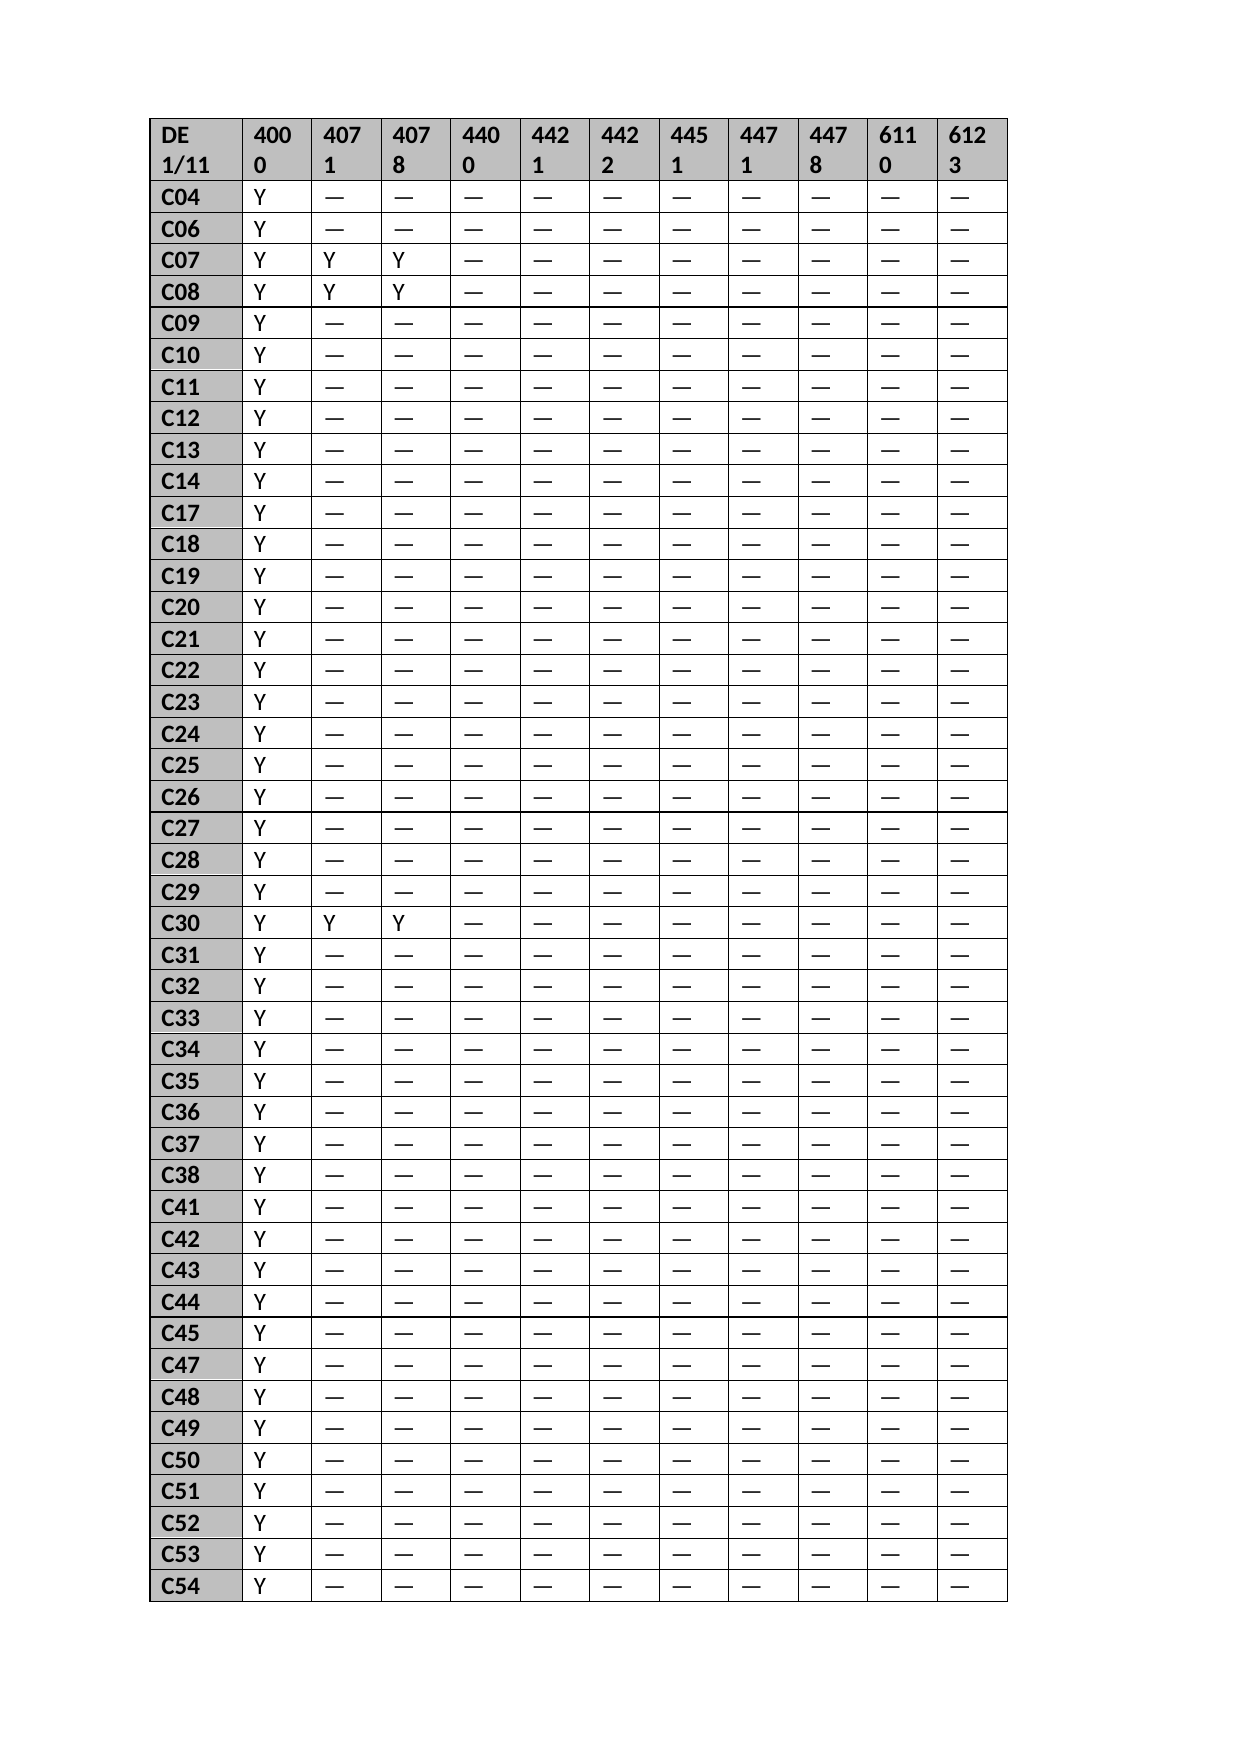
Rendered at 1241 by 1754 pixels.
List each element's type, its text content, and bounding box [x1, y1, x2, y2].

table_cell — [312, 686, 381, 717]
table_cell — [660, 907, 728, 938]
table_cell — [729, 844, 798, 874]
table_cell C17 [151, 497, 242, 527]
table_cell C41 [151, 1191, 242, 1222]
table_cell — [590, 1507, 659, 1537]
table_cell — [590, 465, 659, 496]
table_cell — [521, 1286, 589, 1316]
table_cell — [660, 213, 728, 243]
table_cell C26 [151, 781, 242, 811]
table_cell — [451, 244, 520, 275]
table_cell C14 [151, 465, 242, 496]
table_cell — [799, 1475, 867, 1506]
table_cell Y [243, 529, 311, 559]
table_cell — [590, 1128, 659, 1159]
table_cell — [799, 939, 867, 969]
table_cell — [938, 1254, 1007, 1285]
table_cell — [660, 497, 728, 527]
table_cell — [660, 1065, 728, 1096]
table_cell C35 [151, 1065, 242, 1096]
table_cell — [590, 939, 659, 969]
table_cell — [382, 402, 450, 433]
table_cell — [868, 592, 937, 622]
table_cell C08 [151, 276, 242, 306]
table_cell — [799, 1254, 867, 1285]
table_cell — [590, 1412, 659, 1443]
table_cell — [451, 1065, 520, 1096]
table_cell — [312, 1254, 381, 1285]
table_cell — [660, 276, 728, 306]
table_cell — [938, 592, 1007, 622]
table_cell — [660, 339, 728, 369]
table_cell — [938, 1160, 1007, 1190]
table_cell — [382, 181, 450, 212]
table_cell — [938, 1065, 1007, 1096]
table_cell — [382, 655, 450, 685]
table_cell — [938, 244, 1007, 275]
table_cell — [382, 1034, 450, 1064]
table_cell — [312, 1065, 381, 1096]
table_cell C04 [151, 181, 242, 212]
table_cell — [451, 1223, 520, 1253]
table_cell — [312, 749, 381, 780]
table_cell — [521, 1507, 589, 1537]
table_cell — [590, 371, 659, 401]
table_cell Y [243, 655, 311, 685]
table_cell Y [243, 1349, 311, 1379]
table_cell — [938, 749, 1007, 780]
table_cell — [521, 1160, 589, 1190]
table_cell — [521, 181, 589, 212]
table_cell — [451, 592, 520, 622]
table_cell — [521, 970, 589, 1001]
table_cell C38 [151, 1160, 242, 1190]
table_cell — [868, 276, 937, 306]
table_cell — [521, 1475, 589, 1506]
table_cell Y [243, 339, 311, 369]
table_cell — [451, 686, 520, 717]
table_cell — [660, 1191, 728, 1222]
table_cell Y [243, 402, 311, 433]
table_cell — [938, 1539, 1007, 1569]
table_cell — [451, 560, 520, 591]
table_cell — [868, 781, 937, 811]
table_cell Y [382, 244, 450, 275]
table_cell — [590, 686, 659, 717]
table_cell — [590, 876, 659, 906]
table_cell — [312, 213, 381, 243]
table_cell — [382, 434, 450, 464]
table_cell C23 [151, 686, 242, 717]
table_cell — [382, 1065, 450, 1096]
table_cell — [729, 813, 798, 843]
table_cell — [382, 1002, 450, 1032]
table_cell — [590, 1034, 659, 1064]
table_cell — [799, 1412, 867, 1443]
table_cell — [868, 718, 937, 748]
table_cell — [660, 529, 728, 559]
table_cell — [521, 308, 589, 338]
table_cell — [868, 1318, 937, 1348]
table_cell — [521, 339, 589, 369]
table_cell — [312, 844, 381, 874]
table_cell C10 [151, 339, 242, 369]
table_cell C48 [151, 1381, 242, 1411]
table_cell — [451, 1475, 520, 1506]
table_cell — [521, 1381, 589, 1411]
table_cell — [451, 213, 520, 243]
table_cell — [660, 1349, 728, 1379]
table_cell — [799, 276, 867, 306]
table_cell — [799, 465, 867, 496]
table_cell — [868, 1539, 937, 1569]
table_cell — [590, 244, 659, 275]
table_cell — [382, 939, 450, 969]
table_cell — [660, 1223, 728, 1253]
table_cell — [938, 907, 1007, 938]
table_cell — [312, 1539, 381, 1569]
table_cell — [799, 876, 867, 906]
table_cell — [868, 1381, 937, 1411]
table_cell — [312, 813, 381, 843]
table_cell — [729, 1286, 798, 1316]
table_cell C53 [151, 1539, 242, 1569]
table_cell — [938, 844, 1007, 874]
table_cell — [382, 371, 450, 401]
table_cell — [938, 970, 1007, 1001]
table_cell — [938, 1097, 1007, 1127]
table_cell — [451, 1318, 520, 1348]
table_cell — [521, 813, 589, 843]
table_cell — [521, 592, 589, 622]
table_cell — [312, 1412, 381, 1443]
table_cell — [451, 339, 520, 369]
table_cell — [660, 592, 728, 622]
table_cell — [729, 1444, 798, 1474]
table_cell — [521, 402, 589, 433]
table_cell — [312, 592, 381, 622]
table_cell — [799, 371, 867, 401]
table_cell — [660, 1412, 728, 1443]
table_cell C42 [151, 1223, 242, 1253]
table_cell — [868, 655, 937, 685]
table_cell — [382, 339, 450, 369]
table_cell — [451, 1097, 520, 1127]
table_cell Y [243, 213, 311, 243]
table_cell — [312, 339, 381, 369]
table_cell — [799, 1034, 867, 1064]
table_cell — [868, 939, 937, 969]
table_cell — [312, 308, 381, 338]
table_cell — [312, 1475, 381, 1506]
table_cell — [521, 213, 589, 243]
table_cell — [521, 529, 589, 559]
table_cell — [521, 749, 589, 780]
table_cell — [660, 181, 728, 212]
table_cell — [868, 371, 937, 401]
table_cell — [451, 970, 520, 1001]
table_cell — [799, 1097, 867, 1127]
table_cell — [451, 371, 520, 401]
table_cell — [590, 1097, 659, 1127]
table_cell — [868, 1412, 937, 1443]
table_header 4422 [590, 119, 659, 180]
table_cell — [938, 718, 1007, 748]
table_cell C29 [151, 876, 242, 906]
table_cell — [799, 1002, 867, 1032]
table_cell — [451, 1002, 520, 1032]
table_cell — [590, 655, 659, 685]
table_header 4071 [312, 119, 381, 180]
table_cell Y [243, 1318, 311, 1348]
table_cell C44 [151, 1286, 242, 1316]
table_cell — [729, 781, 798, 811]
table_cell — [868, 497, 937, 527]
table_cell — [868, 1223, 937, 1253]
table_cell — [868, 1349, 937, 1379]
table_cell C27 [151, 813, 242, 843]
table_cell — [660, 1002, 728, 1032]
table_cell — [799, 1128, 867, 1159]
table_cell — [799, 1286, 867, 1316]
table_cell — [521, 276, 589, 306]
table_cell — [382, 1286, 450, 1316]
table_cell — [521, 1065, 589, 1096]
table_cell — [451, 1381, 520, 1411]
table_cell C06 [151, 213, 242, 243]
table_cell — [799, 781, 867, 811]
table_cell — [382, 844, 450, 874]
table_cell Y [243, 1254, 311, 1285]
table_cell — [660, 876, 728, 906]
table_cell — [382, 308, 450, 338]
table_cell — [729, 339, 798, 369]
table_cell Y [312, 907, 381, 938]
table_cell — [451, 1349, 520, 1379]
table_cell — [660, 813, 728, 843]
table_cell Y [243, 876, 311, 906]
table_cell C33 [151, 1002, 242, 1032]
table_cell — [590, 781, 659, 811]
table_cell — [660, 1318, 728, 1348]
table_cell — [729, 1539, 798, 1569]
table_cell — [312, 1570, 381, 1601]
table_cell — [521, 371, 589, 401]
table_cell — [729, 1223, 798, 1253]
table_cell — [590, 529, 659, 559]
table_cell — [799, 213, 867, 243]
table_cell — [521, 907, 589, 938]
table_cell — [521, 781, 589, 811]
table_cell — [799, 244, 867, 275]
table_cell — [590, 1318, 659, 1348]
table_cell Y [243, 1034, 311, 1064]
table_cell — [451, 308, 520, 338]
table_cell — [521, 1349, 589, 1379]
table_cell C52 [151, 1507, 242, 1537]
table_cell Y [243, 907, 311, 938]
table_cell — [590, 592, 659, 622]
table_cell — [382, 970, 450, 1001]
table_cell Y [243, 276, 311, 306]
table_cell — [938, 1002, 1007, 1032]
table_cell — [938, 655, 1007, 685]
table_cell — [799, 181, 867, 212]
table_cell — [451, 1539, 520, 1569]
table_cell — [729, 1412, 798, 1443]
table_cell C30 [151, 907, 242, 938]
table_cell — [312, 1191, 381, 1222]
table_cell — [312, 1381, 381, 1411]
table_cell — [590, 1160, 659, 1190]
table_cell — [660, 1539, 728, 1569]
table_cell — [312, 876, 381, 906]
table_cell — [312, 1444, 381, 1474]
table_cell — [799, 844, 867, 874]
table_cell Y [243, 844, 311, 874]
table_cell — [660, 371, 728, 401]
table_cell Y [243, 244, 311, 275]
table_cell — [382, 623, 450, 654]
table_cell — [312, 434, 381, 464]
table_cell C31 [151, 939, 242, 969]
table_cell — [451, 1034, 520, 1064]
table_cell — [451, 813, 520, 843]
table_cell — [521, 497, 589, 527]
table_cell — [868, 213, 937, 243]
table_cell Y [312, 276, 381, 306]
table_cell — [938, 560, 1007, 591]
table_cell Y [243, 308, 311, 338]
table_cell Y [243, 1412, 311, 1443]
table_cell — [382, 560, 450, 591]
table_cell — [868, 1160, 937, 1190]
table_cell — [729, 1349, 798, 1379]
table_cell — [590, 1223, 659, 1253]
table_cell — [590, 1349, 659, 1379]
table_cell — [938, 1507, 1007, 1537]
table_cell C49 [151, 1412, 242, 1443]
table_cell — [868, 1191, 937, 1222]
table_cell — [660, 434, 728, 464]
table_cell — [799, 1444, 867, 1474]
table_cell — [938, 1128, 1007, 1159]
table_cell — [660, 1034, 728, 1064]
table_cell — [799, 434, 867, 464]
table_cell — [521, 465, 589, 496]
table_cell Y [243, 592, 311, 622]
table_cell — [729, 1507, 798, 1537]
table_cell — [590, 970, 659, 1001]
table_cell — [799, 1223, 867, 1253]
table_cell — [312, 1318, 381, 1348]
table_cell — [660, 655, 728, 685]
table_cell — [590, 1254, 659, 1285]
table_cell — [521, 876, 589, 906]
table_cell — [521, 1318, 589, 1348]
table_cell — [729, 1318, 798, 1348]
table_cell — [382, 876, 450, 906]
table_cell — [660, 1286, 728, 1316]
table_header 4400 [451, 119, 520, 180]
table_cell Y [312, 244, 381, 275]
table_cell — [521, 1444, 589, 1474]
table_cell — [799, 529, 867, 559]
table_cell — [451, 465, 520, 496]
table_cell C37 [151, 1128, 242, 1159]
table_cell C20 [151, 592, 242, 622]
table_cell Y [243, 1097, 311, 1127]
table_cell — [799, 907, 867, 938]
table_cell — [938, 371, 1007, 401]
table_cell — [660, 623, 728, 654]
table_cell — [660, 402, 728, 433]
table_cell — [312, 1349, 381, 1379]
table_cell — [451, 181, 520, 212]
table_cell — [382, 1444, 450, 1474]
table_cell — [938, 1412, 1007, 1443]
table_cell — [868, 844, 937, 874]
table_cell — [729, 592, 798, 622]
table_cell — [312, 529, 381, 559]
table_cell — [729, 402, 798, 433]
table_header 4078 [382, 119, 450, 180]
table_cell C34 [151, 1034, 242, 1064]
table_cell — [590, 1286, 659, 1316]
table_cell — [729, 876, 798, 906]
table_cell — [938, 1444, 1007, 1474]
table_cell — [729, 1475, 798, 1506]
table_cell — [868, 1444, 937, 1474]
table_cell — [521, 1254, 589, 1285]
table_cell — [312, 970, 381, 1001]
table_cell — [868, 1475, 937, 1506]
table_cell Y [243, 1539, 311, 1569]
table_cell — [521, 686, 589, 717]
table_cell — [868, 813, 937, 843]
table_cell Y [243, 1223, 311, 1253]
table_cell — [729, 213, 798, 243]
table_cell — [451, 781, 520, 811]
table_header 6123 [938, 119, 1007, 180]
table_cell Y [243, 781, 311, 811]
table_cell — [799, 1065, 867, 1096]
table_cell — [382, 529, 450, 559]
table_cell — [799, 1381, 867, 1411]
table_cell — [729, 1570, 798, 1601]
table_cell Y [243, 1191, 311, 1222]
table_cell — [729, 686, 798, 717]
table_cell Y [243, 1475, 311, 1506]
table_cell — [521, 1097, 589, 1127]
table_cell — [660, 1381, 728, 1411]
table_cell — [729, 655, 798, 685]
table_cell — [660, 308, 728, 338]
table_cell — [938, 1191, 1007, 1222]
table_cell — [590, 1002, 659, 1032]
table_cell Y [243, 939, 311, 969]
table_cell — [521, 655, 589, 685]
table_cell — [729, 244, 798, 275]
table_cell — [729, 1160, 798, 1190]
table_cell — [799, 402, 867, 433]
table_cell — [590, 1065, 659, 1096]
table_cell — [451, 1128, 520, 1159]
table_cell — [729, 907, 798, 938]
table_cell C54 [151, 1570, 242, 1601]
table_cell — [312, 1002, 381, 1032]
table_cell — [382, 813, 450, 843]
table_cell — [521, 1223, 589, 1253]
table_cell Y [243, 1570, 311, 1601]
table_cell — [938, 1318, 1007, 1348]
table_cell — [729, 1254, 798, 1285]
table_cell — [799, 1507, 867, 1537]
table_cell C36 [151, 1097, 242, 1127]
table_cell — [382, 749, 450, 780]
table_cell — [729, 371, 798, 401]
table_cell — [590, 1570, 659, 1601]
table_cell — [382, 592, 450, 622]
table_cell C25 [151, 749, 242, 780]
table_cell C19 [151, 560, 242, 591]
table_cell — [938, 181, 1007, 212]
table_cell Y [243, 686, 311, 717]
table_cell — [660, 1128, 728, 1159]
table_cell — [729, 308, 798, 338]
table_cell — [590, 1191, 659, 1222]
table_cell C47 [151, 1349, 242, 1379]
table_cell — [312, 560, 381, 591]
table_cell — [729, 939, 798, 969]
table_cell — [312, 1128, 381, 1159]
table_cell — [799, 655, 867, 685]
table_cell — [868, 465, 937, 496]
table_cell — [521, 434, 589, 464]
table_cell — [729, 1034, 798, 1064]
table_cell — [868, 1065, 937, 1096]
table_cell — [312, 939, 381, 969]
table_header 4451 [660, 119, 728, 180]
table_cell — [590, 844, 659, 874]
table_cell — [729, 970, 798, 1001]
table_cell — [799, 718, 867, 748]
table_cell — [868, 434, 937, 464]
table_cell — [312, 465, 381, 496]
table_cell — [729, 1002, 798, 1032]
table_cell — [938, 434, 1007, 464]
table_cell — [521, 1002, 589, 1032]
table_cell — [660, 465, 728, 496]
table_cell — [382, 497, 450, 527]
table_cell Y [243, 1286, 311, 1316]
table_cell Y [243, 1160, 311, 1190]
table_cell — [938, 497, 1007, 527]
table_cell — [521, 844, 589, 874]
table_cell — [382, 1475, 450, 1506]
table_cell — [590, 213, 659, 243]
table_cell — [451, 276, 520, 306]
table_cell Y [243, 1507, 311, 1537]
table_cell — [590, 907, 659, 938]
table_cell — [868, 1286, 937, 1316]
table_cell Y [243, 813, 311, 843]
table_cell — [590, 1475, 659, 1506]
table_cell — [590, 276, 659, 306]
table_cell Y [243, 1444, 311, 1474]
table_cell — [729, 1128, 798, 1159]
table_cell — [868, 1254, 937, 1285]
table_cell — [451, 623, 520, 654]
table_cell — [799, 970, 867, 1001]
table_cell — [312, 1223, 381, 1253]
table_cell C18 [151, 529, 242, 559]
table_cell Y [382, 907, 450, 938]
table_cell C43 [151, 1254, 242, 1285]
table_cell — [382, 213, 450, 243]
table_cell — [729, 560, 798, 591]
table_cell — [938, 529, 1007, 559]
table_cell — [868, 970, 937, 1001]
table_cell — [938, 308, 1007, 338]
table_cell — [451, 907, 520, 938]
table_cell — [660, 1097, 728, 1127]
table_cell — [729, 749, 798, 780]
table_cell — [521, 623, 589, 654]
table_cell Y [243, 181, 311, 212]
table_cell — [938, 213, 1007, 243]
table_cell — [799, 1570, 867, 1601]
table_cell — [938, 623, 1007, 654]
table_cell — [868, 560, 937, 591]
table_cell — [799, 749, 867, 780]
table_cell — [521, 1128, 589, 1159]
table_cell — [521, 1034, 589, 1064]
table_cell — [799, 308, 867, 338]
table_cell — [799, 813, 867, 843]
table_cell — [312, 1160, 381, 1190]
table_cell — [521, 244, 589, 275]
table_cell — [451, 1444, 520, 1474]
table_header 4000 [243, 119, 311, 180]
table_cell — [590, 497, 659, 527]
table_cell — [660, 686, 728, 717]
table_cell — [660, 939, 728, 969]
table_cell — [729, 718, 798, 748]
table_cell — [868, 181, 937, 212]
table_cell — [382, 1128, 450, 1159]
table_header 4421 [521, 119, 589, 180]
table_cell — [938, 1475, 1007, 1506]
table_cell — [868, 907, 937, 938]
table_cell — [590, 1444, 659, 1474]
table_cell — [868, 529, 937, 559]
table_cell Y [243, 560, 311, 591]
table_cell — [729, 434, 798, 464]
table_cell Y [243, 1002, 311, 1032]
table_cell — [938, 339, 1007, 369]
table_cell — [312, 1507, 381, 1537]
table_cell — [451, 939, 520, 969]
table_cell C07 [151, 244, 242, 275]
table_cell Y [243, 497, 311, 527]
table_cell — [382, 1318, 450, 1348]
table_cell — [799, 560, 867, 591]
table_cell — [451, 1254, 520, 1285]
table_cell — [312, 781, 381, 811]
table_cell — [938, 1223, 1007, 1253]
table_cell — [799, 1191, 867, 1222]
table_cell — [382, 465, 450, 496]
table_cell Y [243, 1128, 311, 1159]
table_cell — [521, 718, 589, 748]
table_cell — [938, 1570, 1007, 1601]
table_cell — [938, 276, 1007, 306]
table_cell — [451, 529, 520, 559]
table_cell — [590, 623, 659, 654]
table_cell — [868, 686, 937, 717]
table_cell — [382, 1160, 450, 1190]
table_cell — [729, 465, 798, 496]
table_cell — [799, 1539, 867, 1569]
table_header 4471 [729, 119, 798, 180]
table_cell — [660, 1475, 728, 1506]
table_cell Y [243, 749, 311, 780]
table_cell — [938, 939, 1007, 969]
table_cell — [382, 1412, 450, 1443]
table_cell — [660, 1160, 728, 1190]
table_cell — [451, 402, 520, 433]
table_header DE 1/11 [151, 119, 242, 180]
table_cell — [312, 1034, 381, 1064]
table_cell C24 [151, 718, 242, 748]
table_cell — [799, 623, 867, 654]
table_cell — [451, 434, 520, 464]
table_cell C12 [151, 402, 242, 433]
table_cell — [590, 1539, 659, 1569]
table_cell — [660, 1444, 728, 1474]
table_cell Y [243, 1065, 311, 1096]
table_cell — [660, 718, 728, 748]
table_cell — [312, 1286, 381, 1316]
table_header 6110 [868, 119, 937, 180]
table_cell — [799, 1349, 867, 1379]
table_cell — [590, 749, 659, 780]
table_cell — [729, 1381, 798, 1411]
table_cell — [938, 1381, 1007, 1411]
table_cell — [312, 402, 381, 433]
table_cell Y [243, 623, 311, 654]
table_cell — [590, 434, 659, 464]
table_cell — [729, 276, 798, 306]
table_cell — [938, 1286, 1007, 1316]
table_cell — [660, 560, 728, 591]
table_cell — [868, 339, 937, 369]
table_cell — [312, 623, 381, 654]
table_cell — [799, 1318, 867, 1348]
table_header 4478 [799, 119, 867, 180]
table_cell — [868, 1128, 937, 1159]
table_cell — [799, 592, 867, 622]
table_cell — [590, 181, 659, 212]
table_cell — [382, 1507, 450, 1537]
table_cell — [799, 1160, 867, 1190]
table_cell — [729, 1097, 798, 1127]
table_cell — [660, 1254, 728, 1285]
table_cell — [312, 497, 381, 527]
table_cell — [451, 749, 520, 780]
table_cell Y [243, 371, 311, 401]
table_cell — [521, 560, 589, 591]
table_cell — [868, 749, 937, 780]
table_cell — [729, 497, 798, 527]
table_cell — [868, 1002, 937, 1032]
table_cell Y [243, 718, 311, 748]
table_cell C51 [151, 1475, 242, 1506]
table_cell — [590, 339, 659, 369]
table_cell — [451, 1286, 520, 1316]
table_cell — [382, 1349, 450, 1379]
table_cell — [382, 686, 450, 717]
table_cell — [660, 749, 728, 780]
table_cell — [938, 465, 1007, 496]
table_cell — [521, 1191, 589, 1222]
table_cell C28 [151, 844, 242, 874]
table_cell — [590, 718, 659, 748]
table_cell — [729, 1191, 798, 1222]
table_cell — [938, 686, 1007, 717]
table_cell — [451, 497, 520, 527]
table_cell — [660, 1507, 728, 1537]
table_cell — [868, 308, 937, 338]
table_cell — [660, 1570, 728, 1601]
table_cell — [729, 529, 798, 559]
table_cell — [312, 655, 381, 685]
table_cell — [382, 1097, 450, 1127]
table_cell — [382, 1381, 450, 1411]
table_cell — [312, 718, 381, 748]
table_cell — [868, 402, 937, 433]
table_cell — [521, 939, 589, 969]
table_cell C09 [151, 308, 242, 338]
table_cell — [868, 244, 937, 275]
table_cell — [938, 781, 1007, 811]
table_cell Y [243, 1381, 311, 1411]
table_cell Y [243, 970, 311, 1001]
table_cell — [451, 1412, 520, 1443]
table_cell — [312, 1097, 381, 1127]
table_cell — [312, 371, 381, 401]
table_cell — [590, 813, 659, 843]
table_cell C13 [151, 434, 242, 464]
table_cell — [660, 781, 728, 811]
table_cell — [521, 1539, 589, 1569]
table_cell — [868, 1570, 937, 1601]
table_cell — [729, 623, 798, 654]
table_cell — [451, 1507, 520, 1537]
table_cell — [868, 1097, 937, 1127]
table_cell — [451, 718, 520, 748]
table_cell — [938, 1349, 1007, 1379]
table_cell Y [243, 465, 311, 496]
table_cell — [451, 844, 520, 874]
table_cell C32 [151, 970, 242, 1001]
table_cell — [382, 1191, 450, 1222]
table_cell C22 [151, 655, 242, 685]
table_cell — [451, 655, 520, 685]
table_cell — [382, 1570, 450, 1601]
table_cell — [868, 876, 937, 906]
table_cell — [799, 686, 867, 717]
table_cell — [868, 1034, 937, 1064]
table_cell — [382, 781, 450, 811]
table_cell — [590, 402, 659, 433]
table_cell — [938, 1034, 1007, 1064]
table_cell Y [382, 276, 450, 306]
table_cell — [312, 181, 381, 212]
table_cell — [521, 1570, 589, 1601]
table_cell — [660, 244, 728, 275]
table_cell — [382, 1254, 450, 1285]
table_cell — [382, 1539, 450, 1569]
table_cell — [590, 560, 659, 591]
table_cell — [451, 1570, 520, 1601]
table_cell C11 [151, 371, 242, 401]
table_cell — [382, 718, 450, 748]
table_cell — [868, 623, 937, 654]
table_cell C50 [151, 1444, 242, 1474]
table_cell — [938, 876, 1007, 906]
table_cell — [868, 1507, 937, 1537]
table_cell — [938, 402, 1007, 433]
table_cell — [382, 1223, 450, 1253]
table_cell C21 [151, 623, 242, 654]
table_cell — [451, 1191, 520, 1222]
table_cell — [590, 308, 659, 338]
table_cell — [938, 813, 1007, 843]
table_cell — [521, 1412, 589, 1443]
table_cell — [660, 970, 728, 1001]
table_cell — [660, 844, 728, 874]
table_cell — [590, 1381, 659, 1411]
table_cell — [729, 181, 798, 212]
table_cell — [451, 1160, 520, 1190]
table_cell Y [243, 434, 311, 464]
table_cell — [451, 876, 520, 906]
table_cell — [799, 497, 867, 527]
table_cell C45 [151, 1318, 242, 1348]
table_cell — [799, 339, 867, 369]
table_cell — [729, 1065, 798, 1096]
